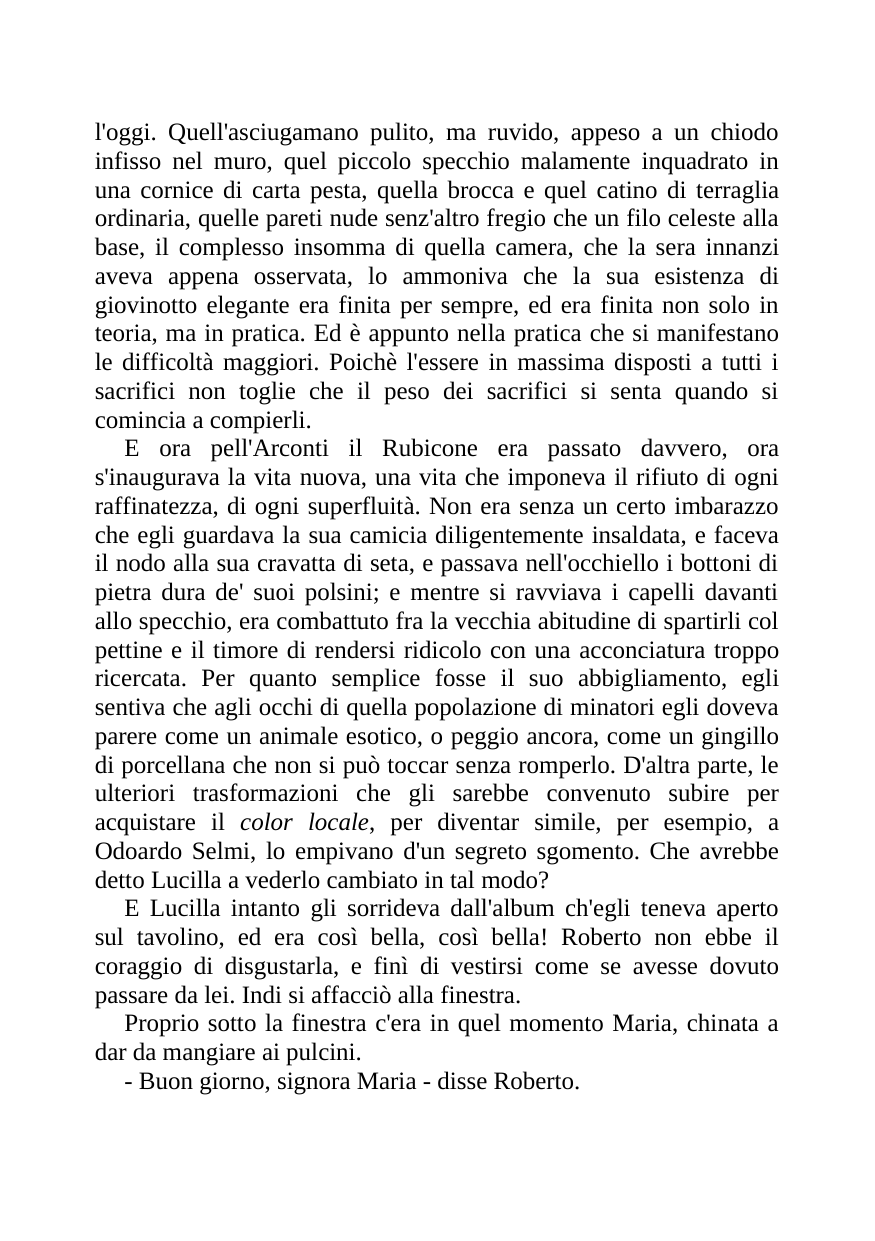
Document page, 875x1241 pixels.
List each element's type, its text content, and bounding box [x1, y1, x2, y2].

text Proprio sotto la finestra c'era in quel momento Maria, chinata a dar da mangiare ai pulcini. [94, 1008, 779, 1066]
text E Lucilla intanto gli sorrideva dall'album ch'egli teneva aperto sul tavolino, ed era così bella, così bella! Roberto non ebbe il coraggio di disgustarla, e finì di vestirsi come se avesse dovuto passare da lei. Indi si affacciò alla finestra. [94, 893, 779, 1008]
text - Buon giorno, signora Maria - disse Roberto. [94, 1066, 779, 1095]
text l'oggi. Quell'asciugamano pulito, ma ruvido, appeso a un chiodo infisso nel muro, quel piccolo specchio malamente inquadrato in una cornice di carta pesta, quella brocca e quel catino di terraglia ordinaria, quelle pareti nude senz'altro fregio che un filo celeste alla base, il complesso insomma di quella camera, che la sera innanzi aveva appena osservata, lo ammoniva che la sua esistenza di giovinotto elegante era finita per sempre, ed era finita non solo in teoria, ma in pratica. Ed è appunto nella pratica che si manifestano le difficoltà maggiori. Poichè l'essere in massima disposti a tutti i sacrifici non toglie che il peso dei sacrifici si senta quando si comincia a compierli. [94, 117, 779, 433]
text E ora pell'Arconti il Rubicone era passato davvero, ora s'inaugurava la vita nuova, una vita che imponeva il rifiuto di ogni raffinatezza, di ogni superfluità. Non era senza un certo imbarazzo che egli guardava la sua camicia diligentemente insaldata, e faceva il nodo alla sua cravatta di seta, e passava nell'occhiello i bottoni di pietra dura de' suoi polsini; e mentre si ravviava i capelli davanti allo specchio, era combattuto fra la vecchia abitudine di spartirli col pettine e il timore di rendersi ridicolo con una acconciatura troppo ricercata. Per quanto semplice fosse il suo abbigliamento, egli sentiva che agli occhi di quella popolazione di minatori egli doveva parere come un animale esotico, o peggio ancora, come un gingillo di porcellana che non si può toccar senza romperlo. D'altra parte, le ulteriori trasformazioni che gli sarebbe convenuto subire per acquistare il color locale, per diventar simile, per esempio, a Odoardo Selmi, lo empivano d'un segreto sgomento. Che avrebbe detto Lucilla a vederlo cambiato in tal modo? [94, 433, 779, 893]
